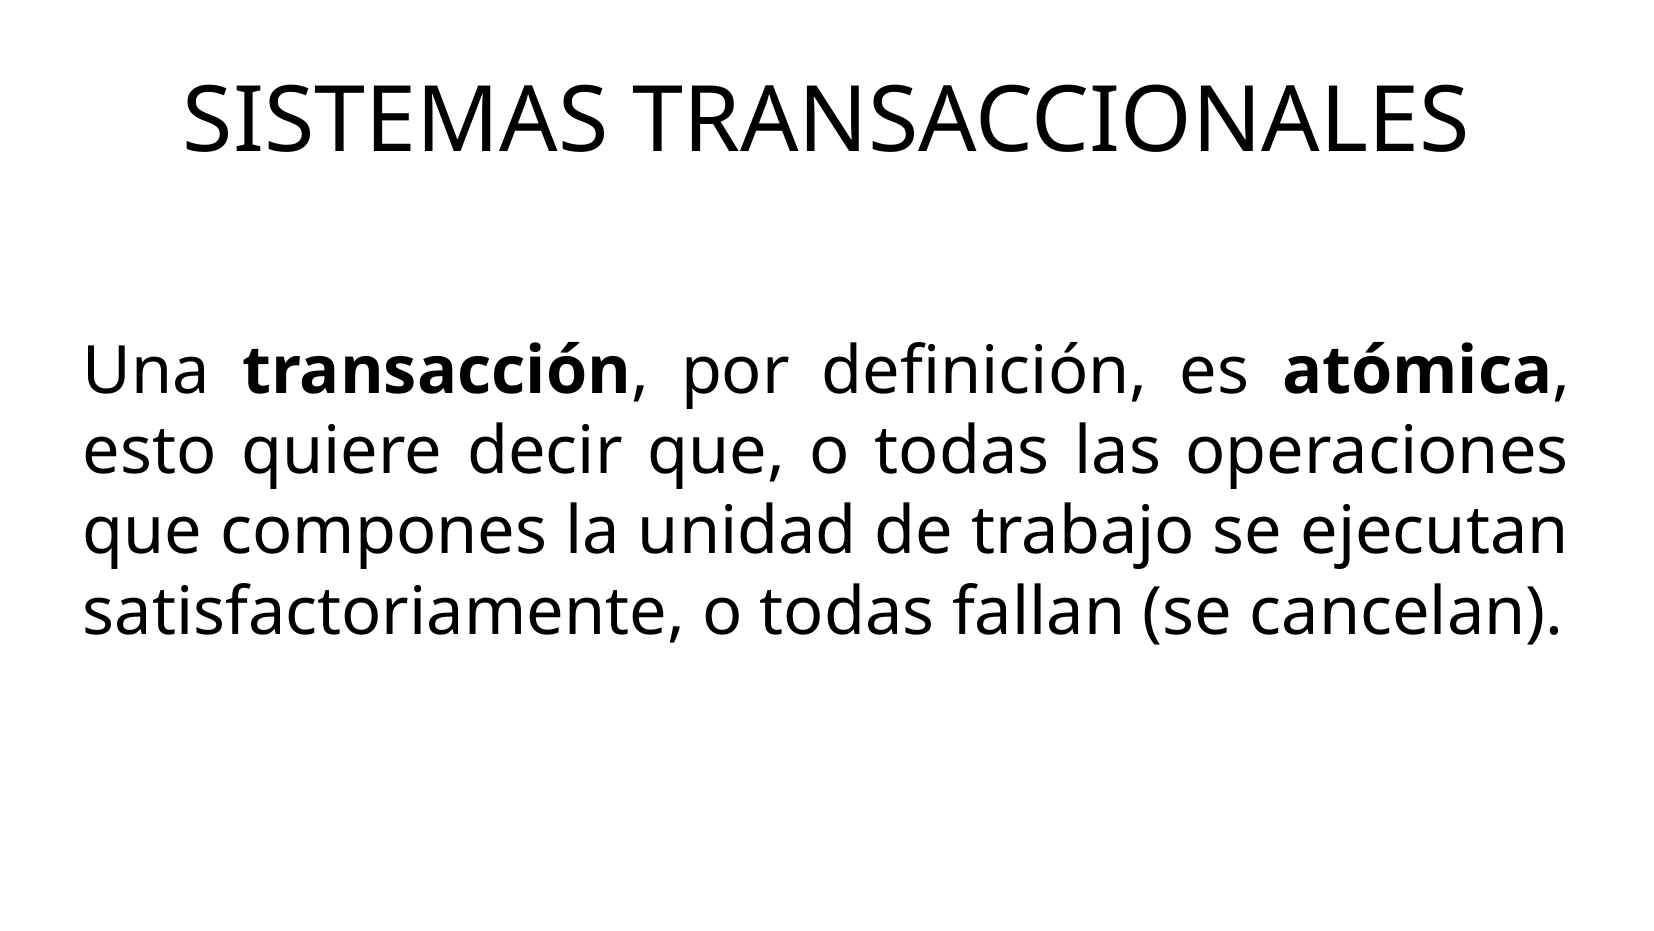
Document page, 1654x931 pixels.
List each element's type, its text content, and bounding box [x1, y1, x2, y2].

list Una transacción, por definición, es atómica, esto quiere decir que, o todas las operaciones que compones la unidad de trabajo se ejecutan satisfactoriamente, o todas fallan (se cancelan). [82, 217, 1571, 758]
title SISTEMAS TRANSACCIONALES [82, 37, 1571, 193]
